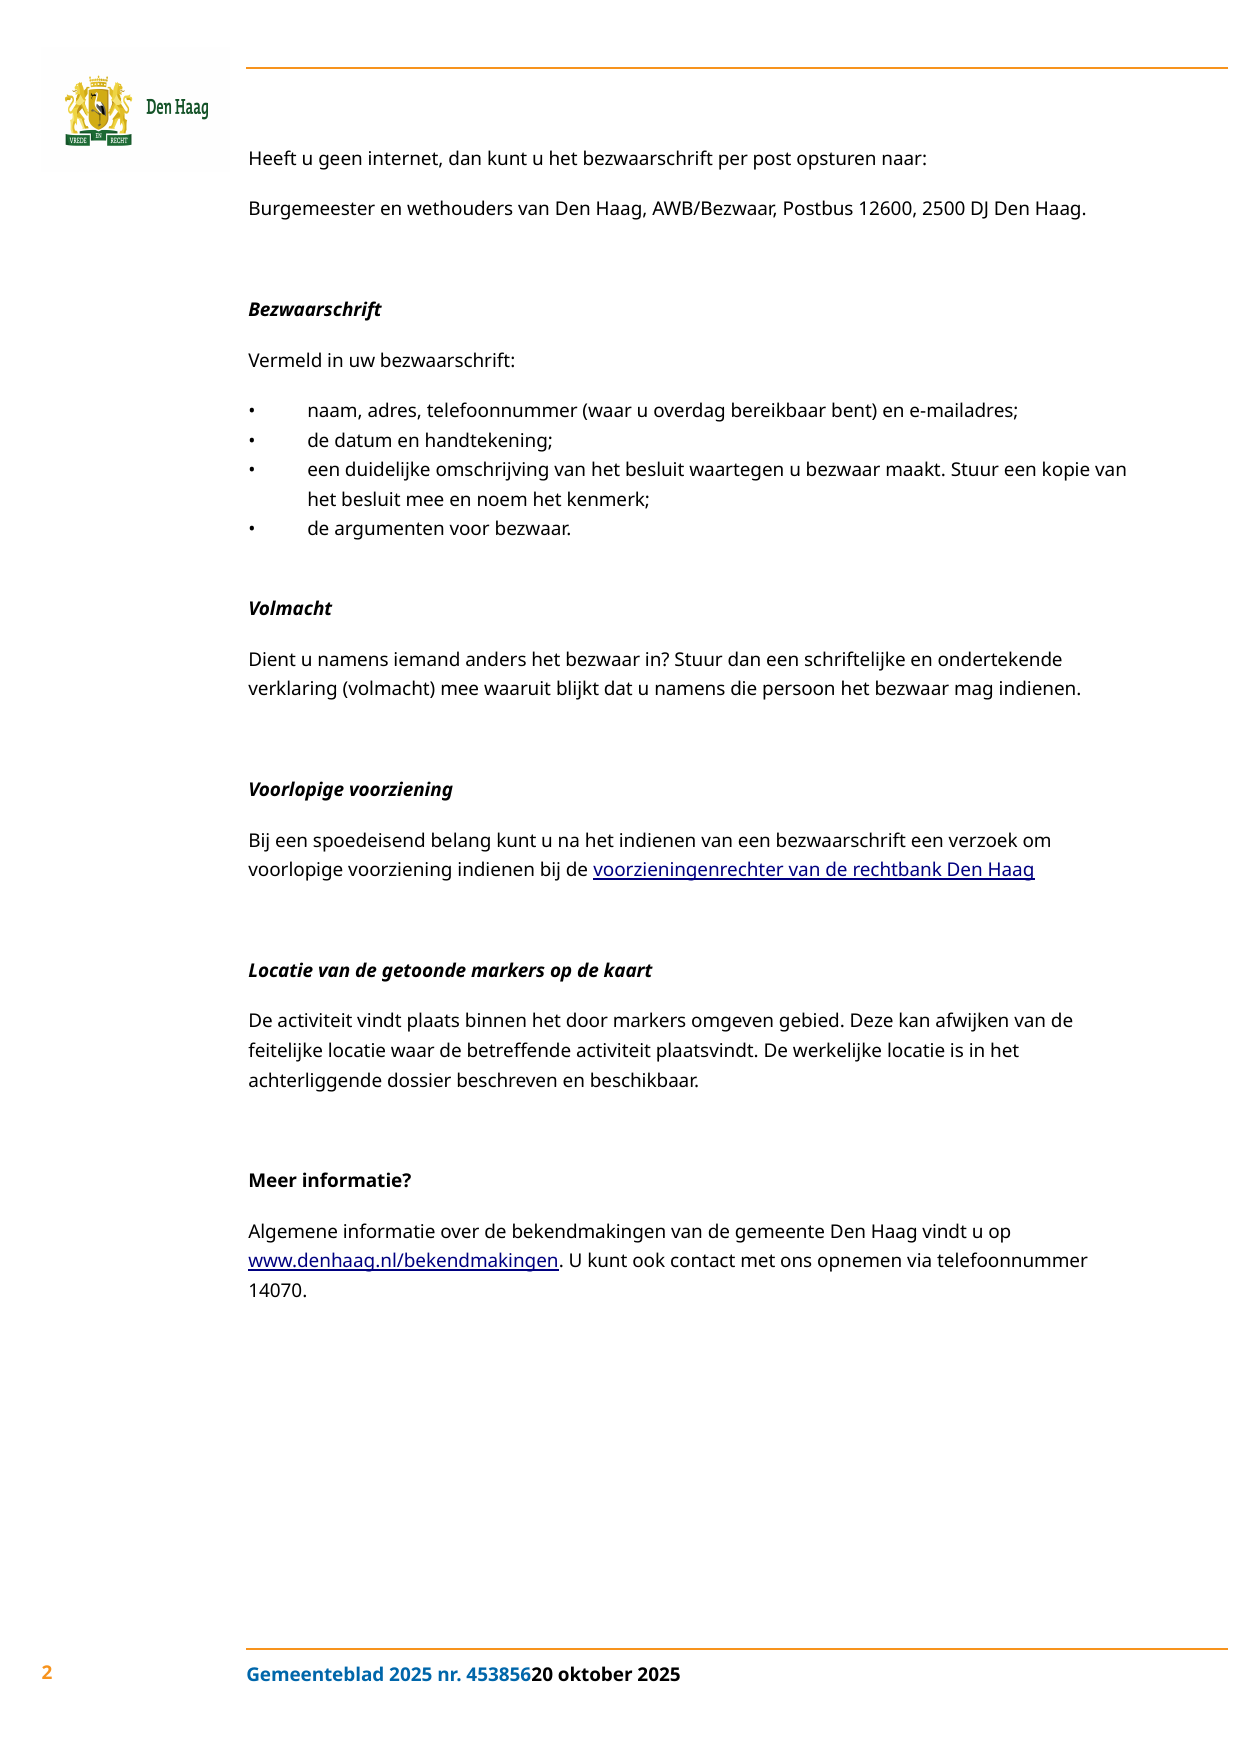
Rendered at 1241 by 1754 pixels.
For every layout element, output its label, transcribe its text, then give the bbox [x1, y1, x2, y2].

text Meer informatie? [248, 1168, 1152, 1193]
text Heeft u geen internet, dan kunt u het bezwaarschrift per post opsturen naar: [248, 145, 1152, 171]
text Bezwaarschrift [248, 296, 1152, 322]
list naam, adres, telefoonnummer (waar u overdag bereikbaar bent) en e-mailadres; [248, 397, 1152, 423]
text Locatie van de getoonde markers op de kaart [248, 957, 1152, 983]
text Dient u namens iemand anders het bezwaar in? Stuur dan een schriftelijke en ondertekende verklaring (volmacht) mee waaruit blijkt dat u namens die persoon het bezwaar mag indienen. [248, 646, 1152, 701]
text Algemene informatie over de bekendmakingen van de gemeente Den Haag vindt u op www.denhaag.nl/bekendmakingen. U kunt ook contact met ons opnemen via telefoonnummer 14070. [248, 1218, 1152, 1303]
list een duidelijke omschrijving van het besluit waartegen u bezwaar maakt. Stuur een kopie van het besluit mee en noem het kenmerk; [248, 456, 1152, 512]
list de datum en handtekening; [248, 427, 1152, 453]
text Volmacht [248, 596, 1152, 621]
text De activiteit vindt plaats binnen het door markers omgeven gebied. Deze kan afwijken van de feitelijke locatie waar de betreffende activiteit plaatsvindt. De werkelijke locatie is in het achterliggende dossier beschreven en beschikbaar. [248, 1008, 1152, 1093]
text Burgemeester en wethouders van Den Haag, AWB/Bezwaar, Postbus 12600, 2500 DJ Den Haag. [248, 196, 1152, 221]
text Vermeld in uw bezwaarschrift: [248, 347, 1152, 373]
text Voorlopige voorziening [248, 776, 1152, 802]
picture [41, 47, 231, 172]
text Bij een spoedeisend belang kunt u na het indienen van een bezwaarschrift een verzoek om voorlopige voorziening indienen bij de voorzieningenrechter van de rechtbank Den Haag [248, 827, 1152, 882]
list de argumenten voor bezwaar. [248, 516, 1152, 541]
